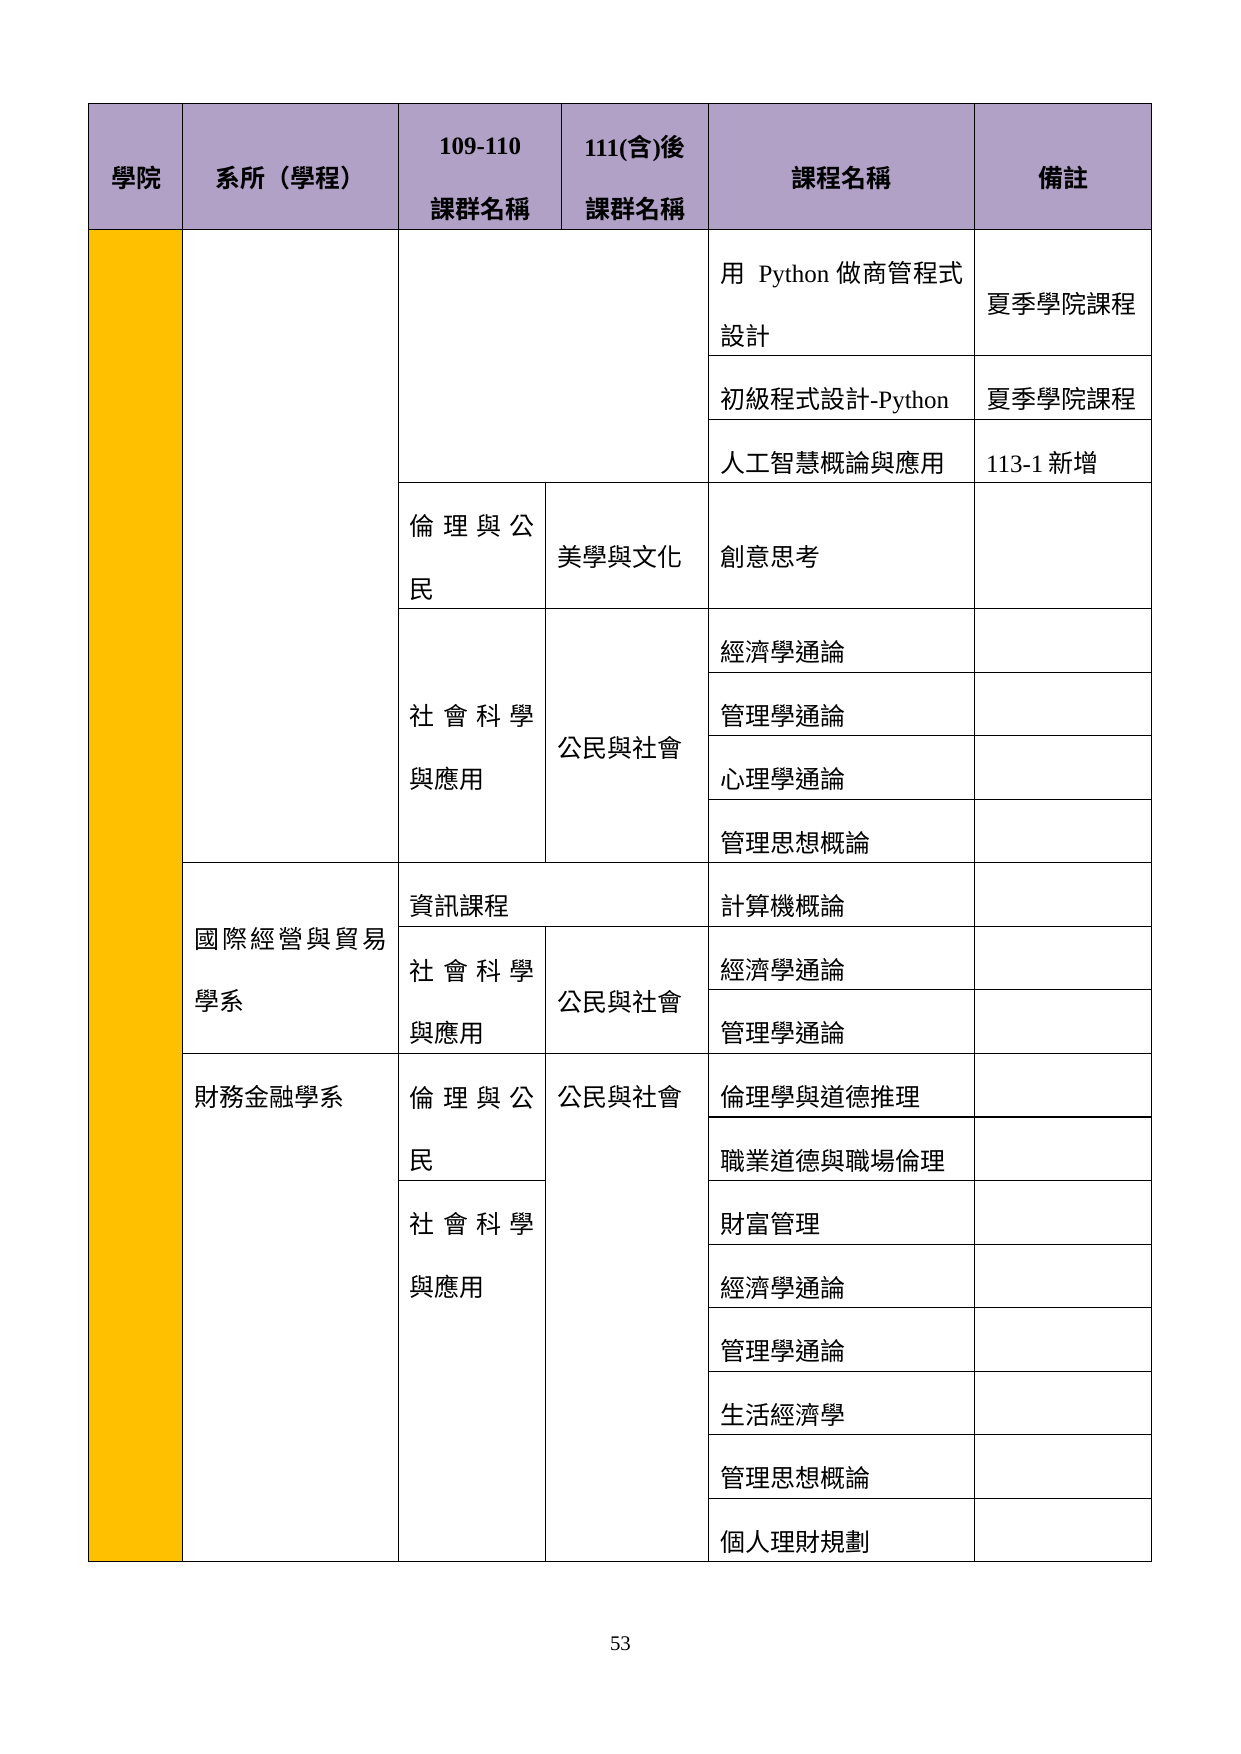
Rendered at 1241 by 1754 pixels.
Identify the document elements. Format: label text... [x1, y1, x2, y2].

table_cell 管理學通論 [709, 990, 974, 1053]
table_cell 倫理與公民 [399, 1054, 545, 1180]
table_cell [975, 1372, 1151, 1434]
table_cell 社會科學與應用 [399, 609, 545, 862]
table_cell 公民與社會 [546, 1054, 708, 1561]
table_cell 管理學通論 [709, 673, 974, 735]
table_cell 人工智慧概論與應用 [709, 420, 974, 482]
table_cell 國際經營與貿易學系 [183, 863, 398, 1053]
table_cell 管理學通論 [709, 1308, 974, 1371]
table_header 系所（學程） [183, 104, 398, 229]
table_cell [975, 609, 1151, 672]
table_cell [399, 230, 708, 482]
table_cell [975, 800, 1151, 862]
table_header 課程名稱 [709, 104, 974, 229]
table_cell 資訊課程 [399, 863, 708, 926]
table_cell 管理思想概論 [709, 1435, 974, 1498]
table_cell [975, 673, 1151, 735]
table_cell 心理學通論 [709, 736, 974, 799]
table_cell 公民與社會 [546, 927, 708, 1053]
table_cell 生活經濟學 [709, 1372, 974, 1434]
table_cell 公民與社會 [546, 609, 708, 862]
table_cell [89, 230, 182, 1561]
table_cell [975, 990, 1151, 1053]
table_cell 美學與文化 [546, 483, 708, 608]
table_cell 個人理財規劃 [709, 1499, 974, 1561]
table_cell 倫理與公民 [399, 483, 545, 608]
table_header 109-110 課群名稱 [399, 104, 561, 229]
table_cell 倫理學與道德推理 [709, 1054, 974, 1116]
table_cell [975, 1245, 1151, 1307]
table_cell 財務金融學系 [183, 1054, 398, 1561]
table_cell 夏季學院課程 [975, 230, 1151, 355]
table_cell 用 Python 做商管程式設計 [709, 230, 974, 355]
table_cell 創意思考 [709, 483, 974, 608]
table_cell 財富管理 [709, 1181, 974, 1243]
table_cell 經濟學通論 [709, 609, 974, 672]
table_cell 夏季學院課程 [975, 356, 1151, 418]
table_cell [975, 736, 1151, 799]
table_cell [975, 483, 1151, 608]
table_cell [975, 1435, 1151, 1498]
table_cell 計算機概論 [709, 863, 974, 926]
table_cell 職業道德與職場倫理 [709, 1118, 974, 1180]
table_cell [975, 927, 1151, 989]
table_cell 初級程式設計-Python [709, 356, 974, 418]
table_header 備註 [975, 104, 1151, 229]
table_cell [975, 863, 1151, 926]
table_cell [975, 1308, 1151, 1371]
table_cell [975, 1181, 1151, 1243]
table_cell 社會科學與應用 [399, 927, 545, 1053]
table_cell 經濟學通論 [709, 1245, 974, 1307]
table_header 111(含)後 課群名稱 [562, 104, 708, 229]
table_cell 113-1新增 [975, 420, 1151, 482]
table_cell [183, 230, 398, 862]
table_header 學院 [89, 104, 182, 229]
table_cell 管理思想概論 [709, 800, 974, 862]
table_cell 社會科學與應用 [399, 1181, 545, 1561]
table_cell [975, 1499, 1151, 1561]
table_cell 經濟學通論 [709, 927, 974, 989]
table_cell [975, 1054, 1151, 1116]
table_cell [975, 1118, 1151, 1180]
